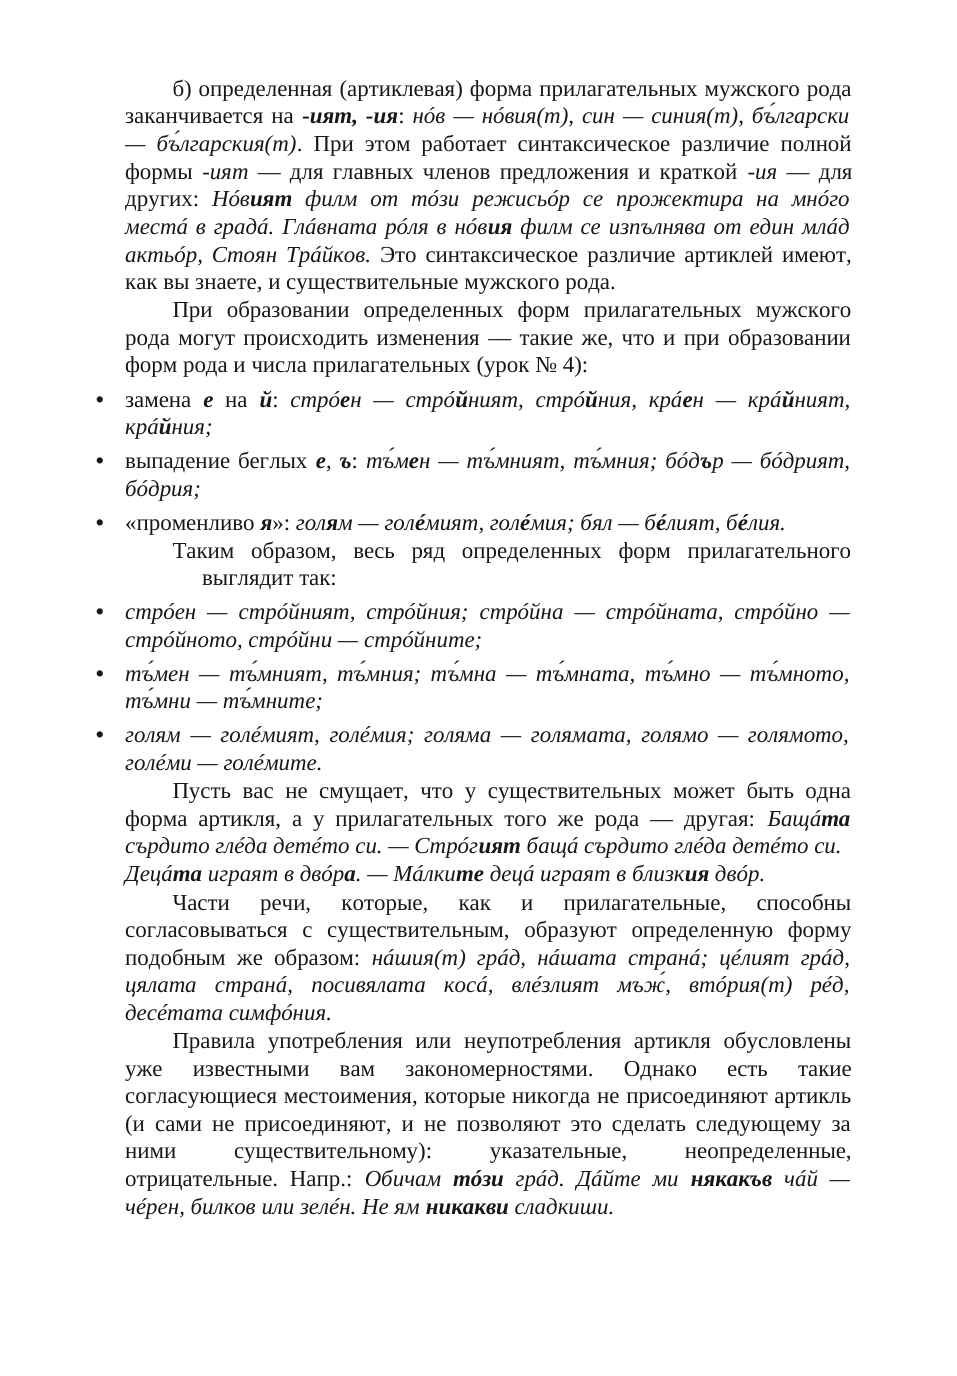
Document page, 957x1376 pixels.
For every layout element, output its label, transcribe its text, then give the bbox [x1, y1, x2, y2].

list голям — голéмият, голéмия; голяма — голямата, голямо — голямото, голéми — голéмите. [96, 721, 852, 775]
text Децáта играят в двóра. — Мáлките децá играят в близкия двóр. [125, 860, 852, 887]
text Части речи, которые, как и прилагательные, способны согласовываться с существительным, образуют определенную форму подобным же образом: нáшия(т) грáд, нáшата странá; цéлият грáд, цялата странá, посивялата косá, влéзлият мъж́, втóрия(т) рéд, десéтата симфóния. [125, 888, 852, 1025]
list замена е на й: стрóен — стрóйният, стрóйния, крáен — крáйният, крáйния; [96, 386, 852, 439]
text б) определенная (артиклевая) форма прилагательных мужского рода заканчивается на -ият, -ия: нóв — нóвия(т), син — синия(т), бъ́лгарски — бъ́лгарския(т). При этом работает синтаксическое различие полной формы -ият — для главных членов предложения и краткой -ия — для других: Нóвият филм от тóзи режисьóр се прожектира на мнóго местá в градá. Глáвната рóля в нóвия филм се изпълнява от един млáд актьóр, Стоян Трáйков. Это синтаксическое различие артиклей имеют, как вы знаете, и существительные мужского рода. [125, 75, 852, 294]
text При образовании определенных форм прилагательных мужского рода могут происходить изменения — такие же, что и при образовании форм рода и числа прилагательных (урок № 4): [125, 296, 852, 378]
text Пусть вас не смущает, что у существительных может быть одна форма артикля, а у прилагательных того же рода — другая: Бащáта сърдито глéда детéто си. — Стрóгият бащá сърдито глéда детéто си. [125, 777, 852, 859]
text Таким образом, весь ряд определенных форм прилагательного выглядит так: [172, 537, 852, 591]
list «променливо я»: голям — голéмият, голéмия; бял — бéлият, бéлия. [96, 508, 852, 535]
list выпадение беглых е, ъ: тъ́мен — тъ́мният, тъ́мния; бóдър — бóдрият, бóдрия; [96, 447, 852, 501]
list стрóен — стрóйният, стрóйния; стрóйна — стрóйната, стрóйно — стрóйното, стрóйни — стрóйните; [96, 598, 852, 652]
text Правила употребления или неупотребления артикля обусловлены уже известными вам закономерностями. Однако есть такие согласующиеся местоимения, которые никогда не присоединяют артикль (и сами не присоединяют, и не позволяют это сделать следующему за ними существительному): указательные, неопределенные, отрицательные. Напр.: Обичам тóзи грáд. Дáйте ми някакъв чáй — чéрен, билков или зелéн. Не ям никакви сладкиши. [125, 1027, 852, 1219]
list тъ́мен — тъ́мният, тъ́мния; тъ́мна — тъ́мната, тъ́мно — тъ́мното, тъ́мни — тъ́мните; [96, 660, 852, 714]
